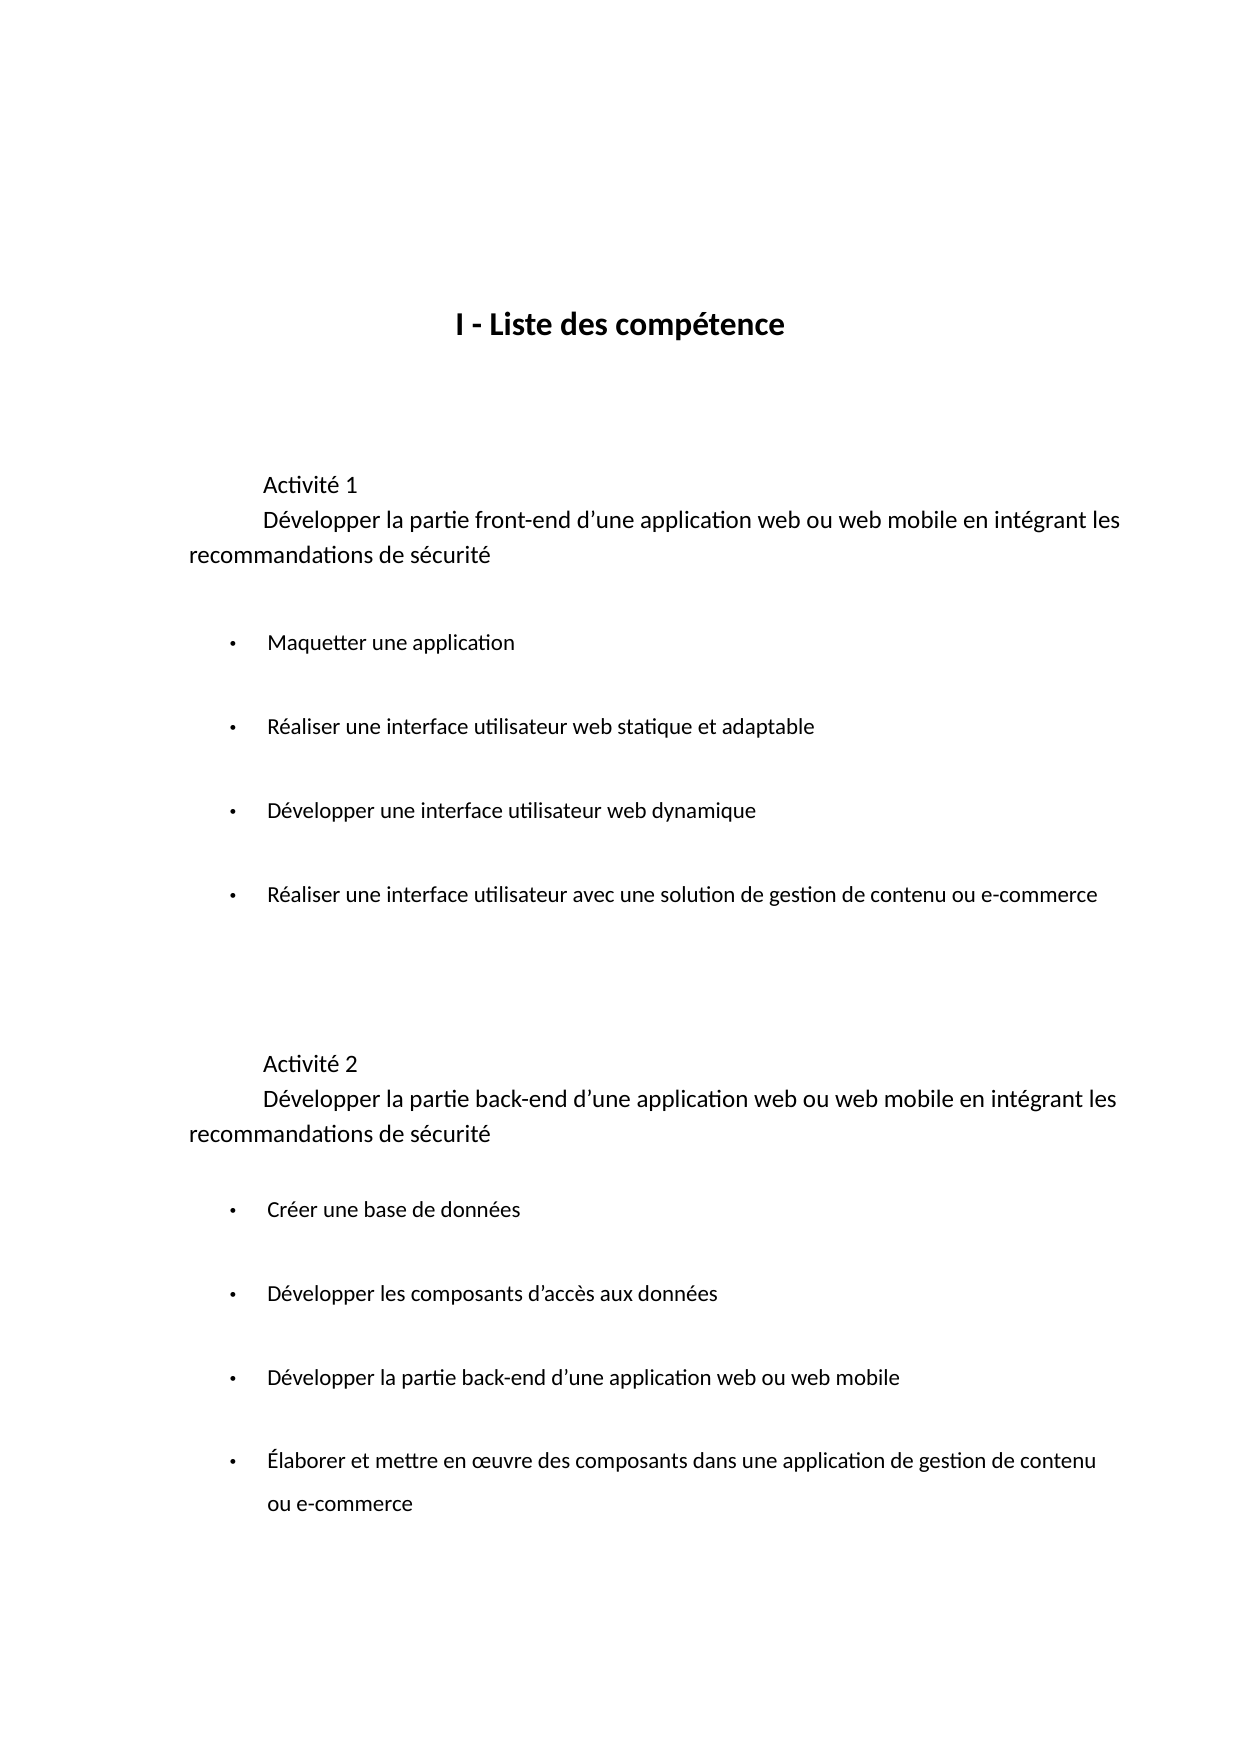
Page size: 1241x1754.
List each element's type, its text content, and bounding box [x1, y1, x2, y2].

list Maquetter une application [229, 628, 1122, 656]
list Développer les composants d’accès aux données [229, 1279, 1122, 1307]
list Développer une interface utilisateur web dynamique [229, 796, 1122, 824]
text Développer la partie back-end d’une application web ou web mobile en intégrant les recommandations de sécurité [189, 1083, 1122, 1148]
list Élaborer et mettre en œuvre des composants dans une application de gestion de contenu ou e-commerce [229, 1447, 1122, 1517]
text Activité 1 [189, 469, 1122, 500]
text Activité 2 [189, 1048, 1122, 1078]
list Créer une base de données [229, 1195, 1122, 1223]
list Réaliser une interface utilisateur avec une solution de gestion de contenu ou e-commerce [229, 880, 1122, 908]
list Réaliser une interface utilisateur web statique et adaptable [229, 712, 1122, 740]
text Développer la partie front-end d’une application web ou web mobile en intégrant les recommandations de sécurité [189, 504, 1122, 570]
subtitle Liste des compétence [118, 303, 1122, 344]
list Développer la partie back-end d’une application web ou web mobile [229, 1363, 1122, 1391]
